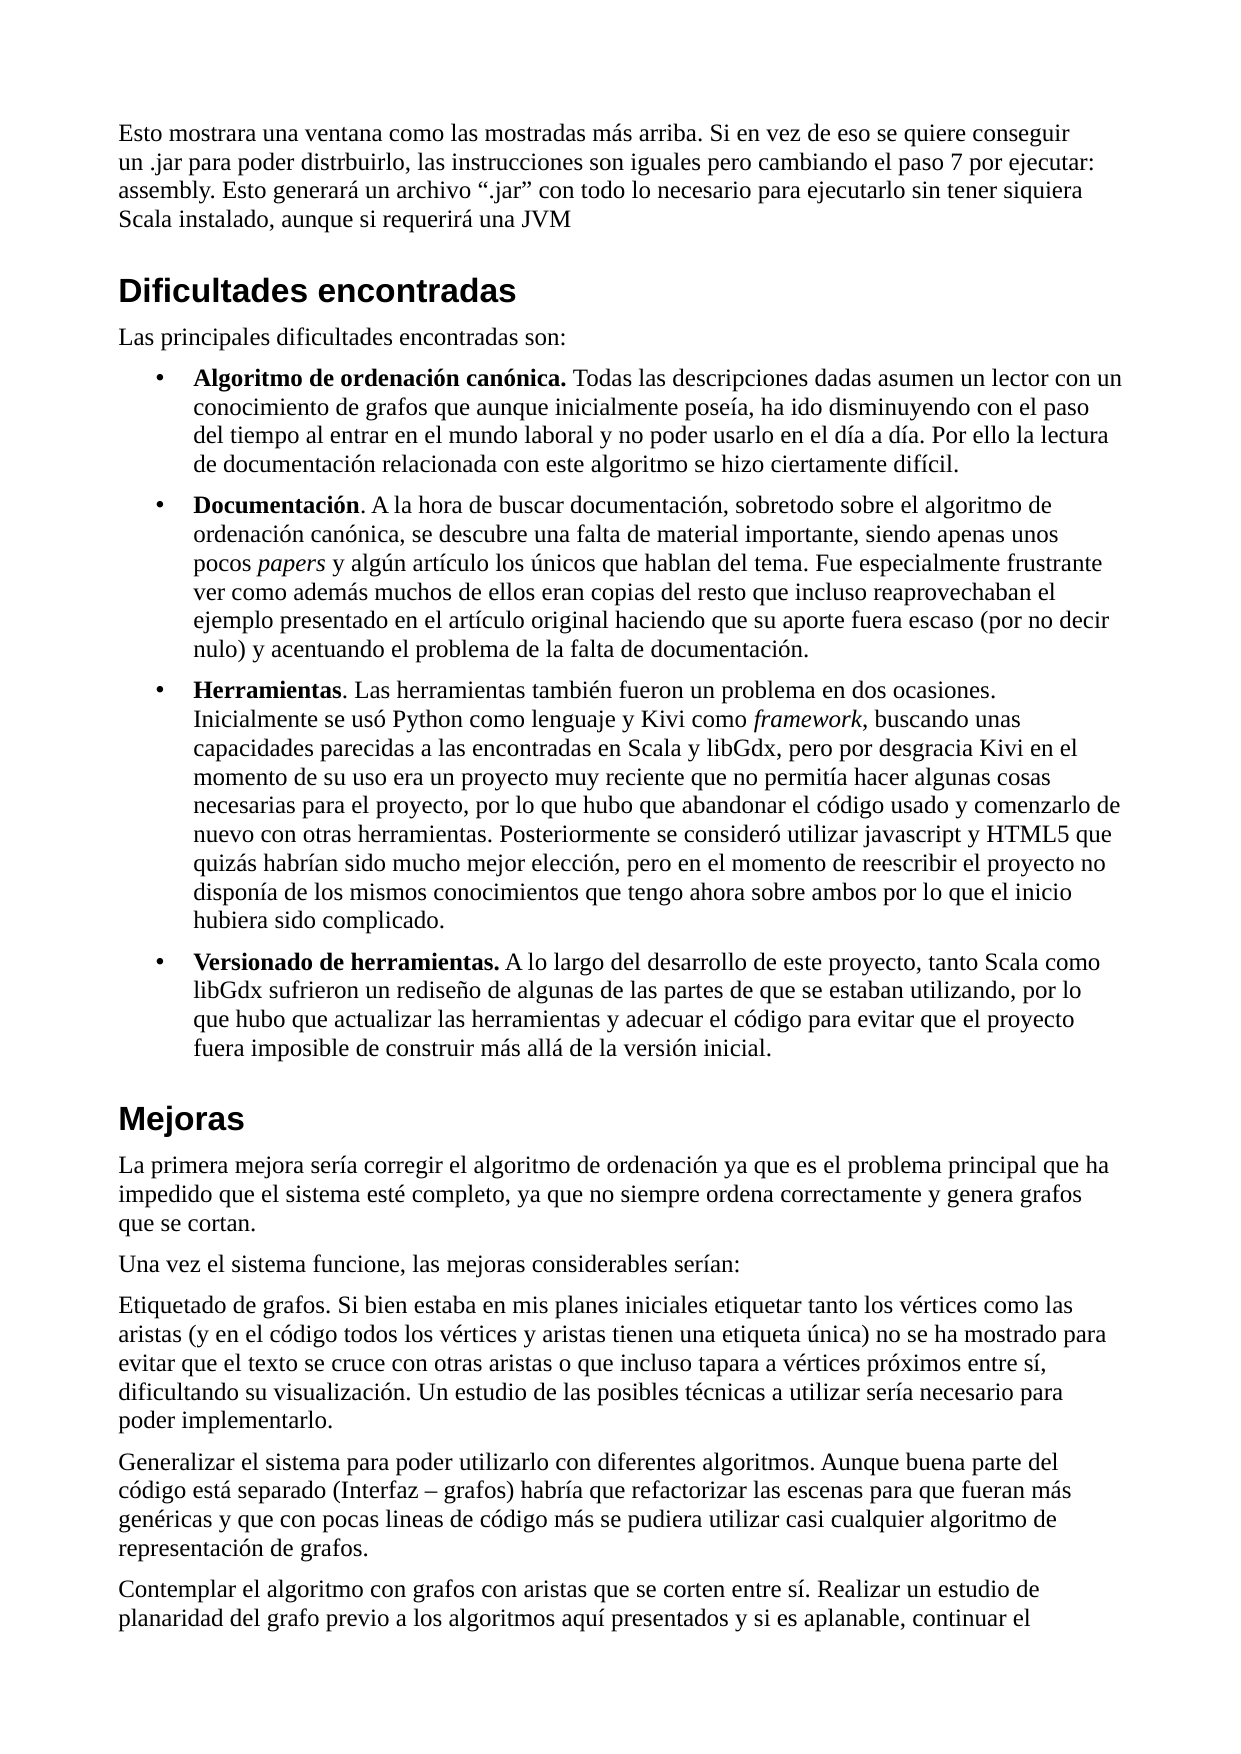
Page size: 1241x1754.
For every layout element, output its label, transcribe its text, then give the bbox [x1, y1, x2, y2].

list Versionado de herramientas. A lo largo del desarrollo de este proyecto, tanto Scala como libGdx sufrieron un rediseño de algunas de las partes de que se estaban utilizando, por lo que hubo que actualizar las herramientas y adecuar el código para evitar que el proyecto fuera imposible de construir más allá de la versión inicial. [156, 947, 1122, 1062]
text Esto mostrara una ventana como las mostradas más arriba. Si en vez de eso se quiere conseguir un .jar para poder distrbuirlo, las instrucciones son iguales pero cambiando el paso 7 por ejecutar: assembly. Esto generará un archivo “.jar” con todo lo necesario para ejecutarlo sin tener siquiera Scala instalado, aunque si requerirá una JVM [118, 118, 1122, 233]
text Contemplar el algoritmo con grafos con aristas que se corten entre sí. Realizar un estudio de planaridad del grafo previo a los algoritmos aquí presentados y si es aplanable, continuar el [118, 1574, 1122, 1632]
text Las principales dificultades encontradas son: [118, 322, 1122, 351]
text Una vez el sistema funcione, las mejoras considerables serían: [118, 1249, 1122, 1278]
text Etiquetado de grafos. Si bien estaba en mis planes iniciales etiquetar tanto los vértices como las aristas (y en el código todos los vértices y aristas tienen una etiqueta única) no se ha mostrado para evitar que el texto se cruce con otras aristas o que incluso tapara a vértices próximos entre sí, dificultando su visualización. Un estudio de las posibles técnicas a utilizar sería necesario para poder implementarlo. [118, 1290, 1122, 1434]
text Generalizar el sistema para poder utilizarlo con diferentes algoritmos. Aunque buena parte del código está separado (Interfaz – grafos) habría que refactorizar las escenas para que fueran más genéricas y que con pocas lineas de código más se pudiera utilizar casi cualquier algoritmo de representación de grafos. [118, 1447, 1122, 1562]
list Documentación. A la hora de buscar documentación, sobretodo sobre el algoritmo de ordenación canónica, se descubre una falta de material importante, siendo apenas unos pocos papers y algún artículo los únicos que hablan del tema. Fue especialmente frustrante ver como además muchos de ellos eran copias del resto que incluso reaprovechaban el ejemplo presentado en el artículo original haciendo que su aporte fuera escaso (por no decir nulo) y acentuando el problema de la falta de documentación. [156, 491, 1122, 663]
text La primera mejora sería corregir el algoritmo de ordenación ya que es el problema principal que ha impedido que el sistema esté completo, ya que no siempre ordena correctamente y genera grafos que se cortan. [118, 1150, 1122, 1237]
list Algoritmo de ordenación canónica. Todas las descripciones dadas asumen un lector con un conocimiento de grafos que aunque inicialmente poseía, ha ido disminuyendo con el paso del tiempo al entrar en el mundo laboral y no poder usarlo en el día a día. Por ello la lectura de documentación relacionada con este algoritmo se hizo ciertamente difícil. [156, 363, 1122, 478]
subtitle Mejoras [118, 1099, 1122, 1138]
subtitle Dificultades encontradas [118, 271, 1122, 309]
list Herramientas. Las herramientas también fueron un problema en dos ocasiones. Inicialmente se usó Python como lenguaje y Kivi como framework, buscando unas capacidades parecidas a las encontradas en Scala y libGdx, pero por desgracia Kivi en el momento de su uso era un proyecto muy reciente que no permitía hacer algunas cosas necesarias para el proyecto, por lo que hubo que abandonar el código usado y comenzarlo de nuevo con otras herramientas. Posteriormente se consideró utilizar javascript y HTML5 que quizás habrían sido mucho mejor elección, pero en el momento de reescribir el proyecto no disponía de los mismos conocimientos que tengo ahora sobre ambos por lo que el inicio hubiera sido complicado. [156, 676, 1122, 934]
